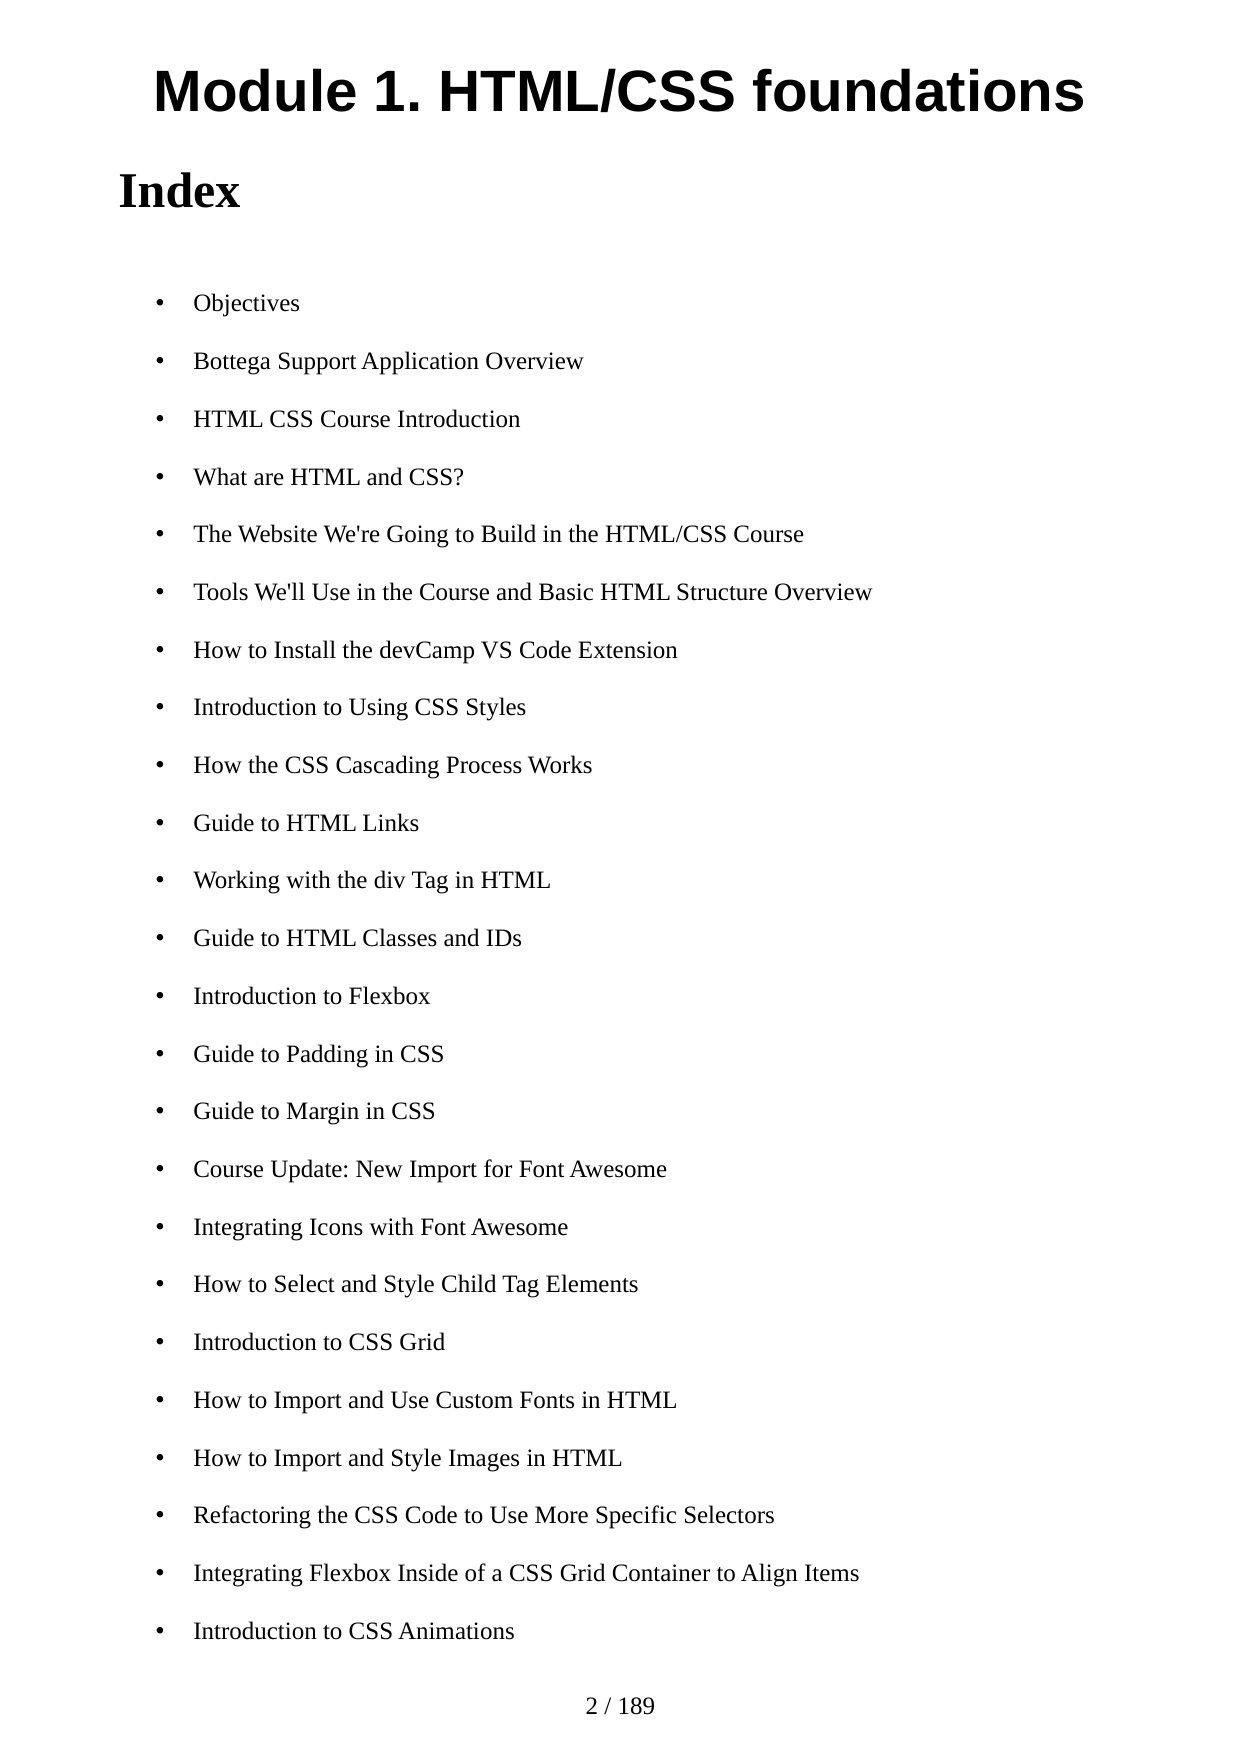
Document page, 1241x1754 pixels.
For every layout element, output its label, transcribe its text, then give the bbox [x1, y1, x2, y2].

title Module 1. HTML/CSS foundations [118, 56, 1122, 123]
list Integrating Flexbox Inside of a CSS Grid Container to Align Items [156, 1558, 1122, 1587]
list Guide to Margin in CSS [156, 1096, 1122, 1125]
list Introduction to CSS Animations [156, 1616, 1122, 1644]
list Tools We'll Use in the Course and Basic HTML Structure Overview [156, 577, 1122, 606]
list Objectives [156, 288, 1122, 317]
list Guide to HTML Links [156, 808, 1122, 837]
list How to Import and Style Images in HTML [156, 1443, 1122, 1471]
list The Website We're Going to Build in the HTML/CSS Course [156, 519, 1122, 548]
list Guide to Padding in CSS [156, 1039, 1122, 1067]
list Refactoring the CSS Code to Use More Specific Selectors [156, 1500, 1122, 1529]
list HTML CSS Course Introduction [156, 404, 1122, 433]
list Integrating Icons with Font Awesome [156, 1212, 1122, 1241]
list Bottega Support Application Overview [156, 346, 1122, 375]
list How to Import and Use Custom Fonts in HTML [156, 1385, 1122, 1414]
subtitle Index [118, 161, 1122, 218]
list How to Install the devCamp VS Code Extension [156, 635, 1122, 663]
list Introduction to Using CSS Styles [156, 692, 1122, 721]
list Working with the div Tag in HTML [156, 866, 1122, 894]
list How the CSS Cascading Process Works [156, 750, 1122, 779]
list Introduction to Flexbox [156, 981, 1122, 1010]
list What are HTML and CSS? [156, 462, 1122, 490]
list Introduction to CSS Grid [156, 1327, 1122, 1356]
list Course Update: New Import for Font Awesome [156, 1154, 1122, 1183]
list How to Select and Style Child Tag Elements [156, 1269, 1122, 1298]
list Guide to HTML Classes and IDs [156, 923, 1122, 952]
